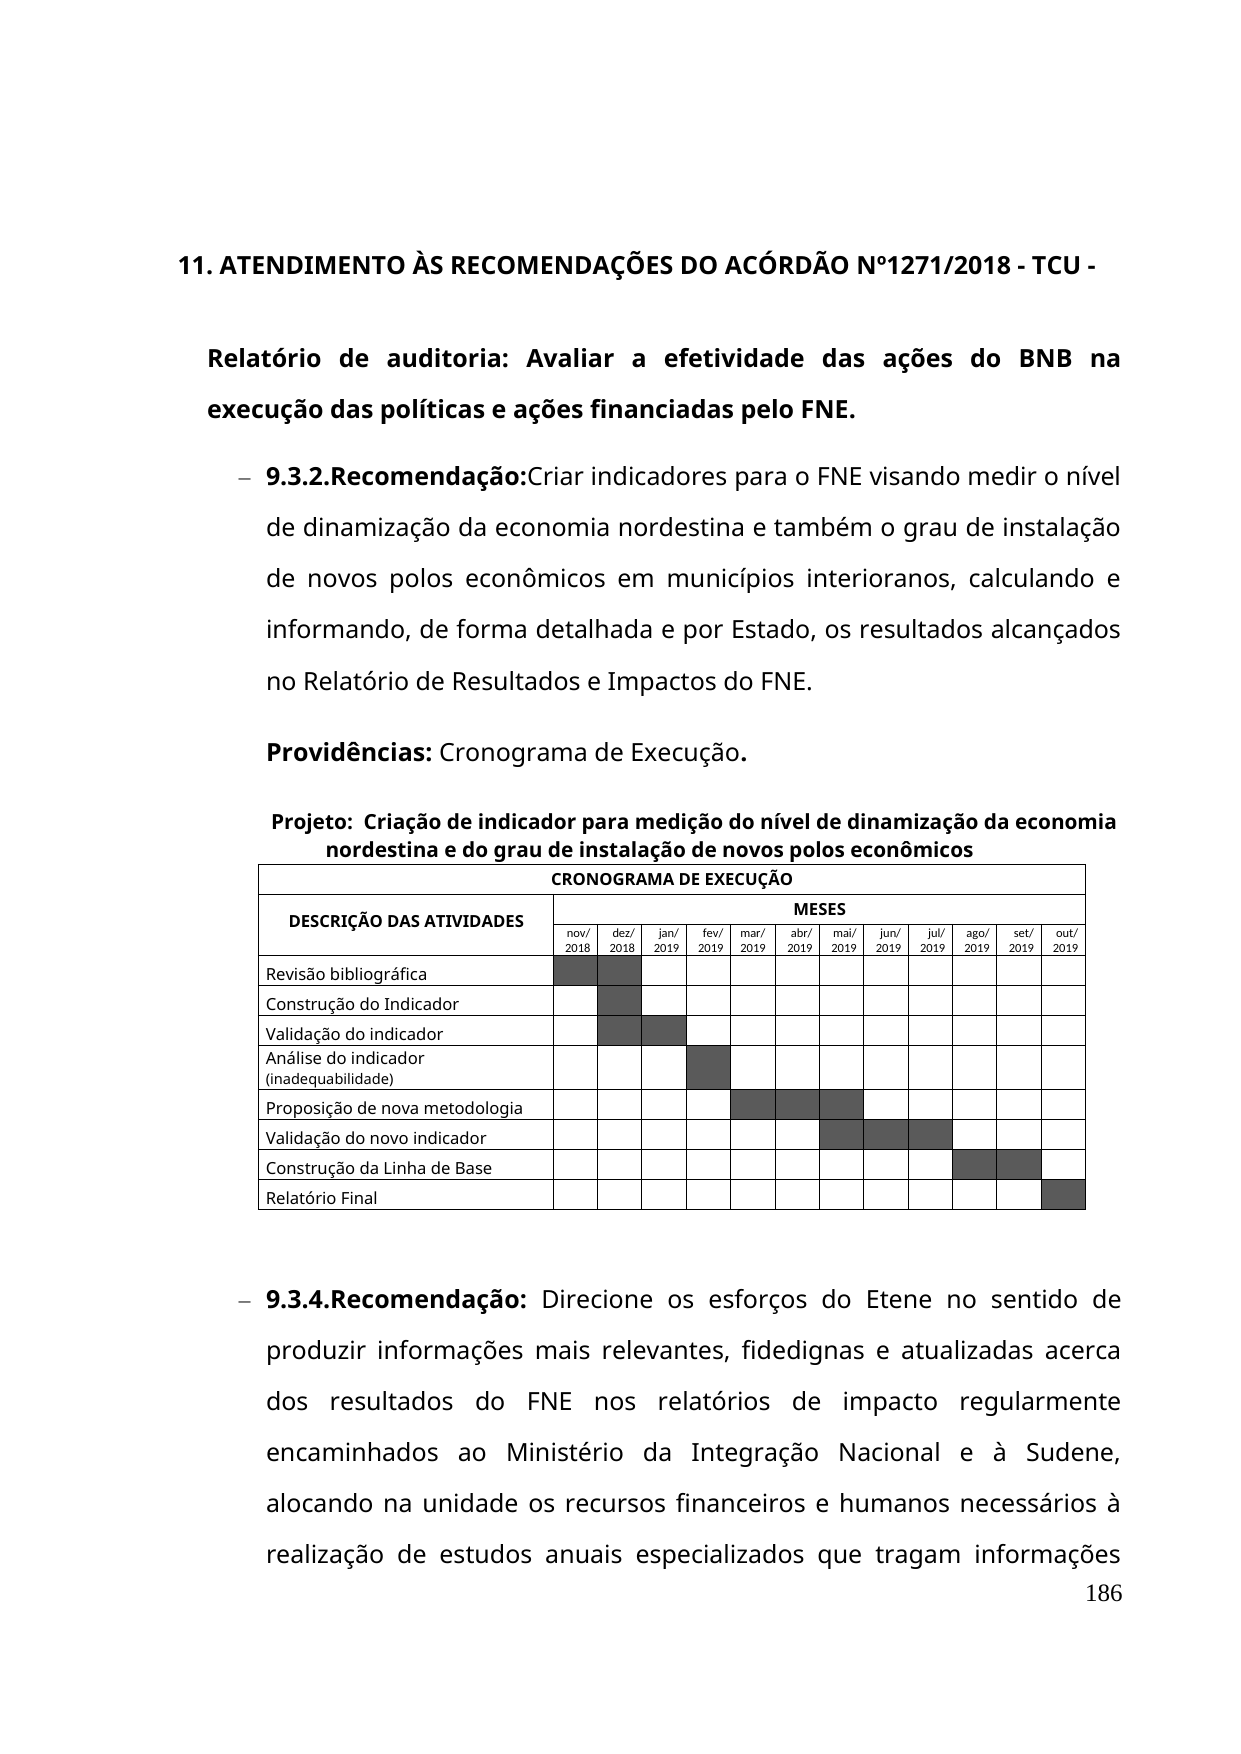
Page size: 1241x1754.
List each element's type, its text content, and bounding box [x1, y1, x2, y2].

table_cell [642, 986, 686, 1015]
table_cell mai/ 2019 [820, 925, 863, 955]
text Projeto: Criação de indicador para medição do nível de dinamização da economia nordestina e do grau de instalação de novos polos econômicos [177, 807, 1122, 864]
list 9.3.2.Recomendação:Criar indicadores para o FNE visando medir o nível de dinamização da economia nordestina e também o grau de instalação de novos polos econômicos em municípios interioranos, calculando e informando, de forma detalhada e por Estado, os resultados alcançados no Relatório de Resultados e Impactos do FNE. [236, 459, 1122, 697]
table_cell Construção da Linha de Base [259, 1150, 553, 1179]
table_cell [820, 1090, 863, 1119]
table_cell [731, 1120, 775, 1149]
table_cell Análise do indicador (inadequabilidade) [259, 1046, 553, 1089]
table_cell [731, 986, 775, 1015]
table_cell [554, 1150, 597, 1179]
table_cell [1042, 1180, 1085, 1209]
table_cell dez/ 2018 [598, 925, 641, 955]
table_cell [731, 956, 775, 985]
table_cell [820, 1180, 863, 1209]
table_cell jul/ 2019 [909, 925, 952, 955]
table_cell out/ 2019 [1042, 925, 1085, 955]
table_cell set/ 2019 [997, 925, 1041, 955]
table_cell DESCRIÇÃO DAS ATIVIDADES [259, 895, 553, 955]
table_cell [820, 986, 863, 1015]
table_cell [864, 1090, 908, 1119]
table_cell [642, 1150, 686, 1179]
table_cell [1042, 1046, 1085, 1089]
table_cell [776, 1180, 819, 1209]
table_cell [598, 1046, 641, 1089]
table_cell mar/2019 [731, 925, 775, 955]
table_cell [1042, 1150, 1085, 1179]
table_cell [820, 956, 863, 985]
table_cell [997, 1016, 1041, 1045]
table_cell [598, 1016, 641, 1045]
table_cell [554, 1120, 597, 1149]
table_cell [687, 1180, 730, 1209]
table_cell [687, 1120, 730, 1149]
table_cell [1042, 986, 1085, 1015]
table_cell [598, 956, 641, 985]
table_cell [642, 1046, 686, 1089]
table_cell [864, 956, 908, 985]
table_cell Validação do novo indicador [259, 1120, 553, 1149]
table_cell [909, 956, 952, 985]
table_cell [598, 1180, 641, 1209]
table_cell [953, 1150, 996, 1179]
table_cell [687, 1090, 730, 1119]
table_cell [864, 1016, 908, 1045]
table_cell [554, 986, 597, 1015]
table_cell [909, 1046, 952, 1089]
table_cell [776, 1090, 819, 1119]
table_cell [776, 986, 819, 1015]
table_cell [642, 956, 686, 985]
table_cell [554, 1016, 597, 1045]
table_cell [820, 1016, 863, 1045]
table_cell [953, 1180, 996, 1209]
table_cell [864, 986, 908, 1015]
table_cell [642, 1016, 686, 1045]
table_cell [909, 1120, 952, 1149]
table_cell [820, 1120, 863, 1149]
table_cell [687, 986, 730, 1015]
table_cell [953, 1046, 996, 1089]
table_cell abr/ 2019 [776, 925, 819, 955]
table_cell [776, 1016, 819, 1045]
table_cell [909, 986, 952, 1015]
table_header CRONOGRAMA DE EXECUÇÃO [259, 865, 1085, 894]
table_cell [687, 956, 730, 985]
table_cell [776, 1046, 819, 1089]
subtitle 11. atendimento às recomendações do acórdão nº1271/2018 - tcu - [177, 247, 1122, 282]
table_cell [820, 1046, 863, 1089]
table_cell [1042, 1090, 1085, 1119]
table_cell [864, 1120, 908, 1149]
table_cell [598, 1120, 641, 1149]
table_cell [997, 1090, 1041, 1119]
table_cell [953, 1090, 996, 1119]
list 9.3.4.Recomendação: Direcione os esforços do Etene no sentido de produzir informações mais relevantes, fidedignas e atualizadas acerca dos resultados do FNE nos relatórios de impacto regularmente encaminhados ao Ministério da Integração Nacional e à Sudene, alocando na unidade os recursos financeiros e humanos necessários à realização de estudos anuais especializados que tragam informações [236, 1282, 1122, 1571]
table_cell [731, 1180, 775, 1209]
table_cell ago/ 2019 [953, 925, 996, 955]
table_cell [642, 1120, 686, 1149]
table_cell [554, 956, 597, 985]
table_cell Proposição de nova metodologia [259, 1090, 553, 1119]
table_cell [909, 1016, 952, 1045]
table_cell [731, 1016, 775, 1045]
table_cell [598, 1090, 641, 1119]
table_cell [864, 1150, 908, 1179]
table_cell nov/2018 [554, 925, 597, 955]
table_cell [642, 1180, 686, 1209]
table_cell [1042, 1120, 1085, 1149]
table_cell [776, 956, 819, 985]
table_cell [864, 1180, 908, 1209]
table_cell [997, 986, 1041, 1015]
table_cell [997, 1180, 1041, 1209]
table_cell [953, 1120, 996, 1149]
table_cell [909, 1090, 952, 1119]
table_cell [953, 986, 996, 1015]
table_cell [687, 1016, 730, 1045]
table_cell [687, 1150, 730, 1179]
table_cell [997, 1150, 1041, 1179]
table_cell [598, 986, 641, 1015]
table_cell [687, 1046, 730, 1089]
table_cell [554, 1046, 597, 1089]
table_cell [997, 956, 1041, 985]
table_cell [731, 1046, 775, 1089]
table_cell MESES [554, 895, 1085, 924]
table_cell fev/ 2019 [687, 925, 730, 955]
text Providências: Cronograma de Execução. [266, 735, 1122, 769]
table_cell Construção do Indicador [259, 986, 553, 1015]
table_cell [820, 1150, 863, 1179]
table_cell [909, 1150, 952, 1179]
table_cell [554, 1180, 597, 1209]
text Relatório de auditoria: Avaliar a efetividade das ações do BNB na execução das políticas e ações financiadas pelo FNE. [207, 340, 1122, 425]
table_cell [642, 1090, 686, 1119]
table_cell [864, 1046, 908, 1089]
table_cell [731, 1090, 775, 1119]
table_cell [997, 1120, 1041, 1149]
table_cell [953, 956, 996, 985]
table_cell Validação do indicador [259, 1016, 553, 1045]
table_cell jun/ 2019 [864, 925, 908, 955]
table_cell [776, 1120, 819, 1149]
table_cell [997, 1046, 1041, 1089]
table_cell [598, 1150, 641, 1179]
table_cell [554, 1090, 597, 1119]
table_cell [909, 1180, 952, 1209]
table_cell jan/ 2019 [642, 925, 686, 955]
table_cell [953, 1016, 996, 1045]
table_cell Relatório Final [259, 1180, 553, 1209]
table_cell [1042, 956, 1085, 985]
table_cell [1042, 1016, 1085, 1045]
table_cell [731, 1150, 775, 1179]
table_cell [776, 1150, 819, 1179]
table_cell Revisão bibliográfica [259, 956, 553, 985]
